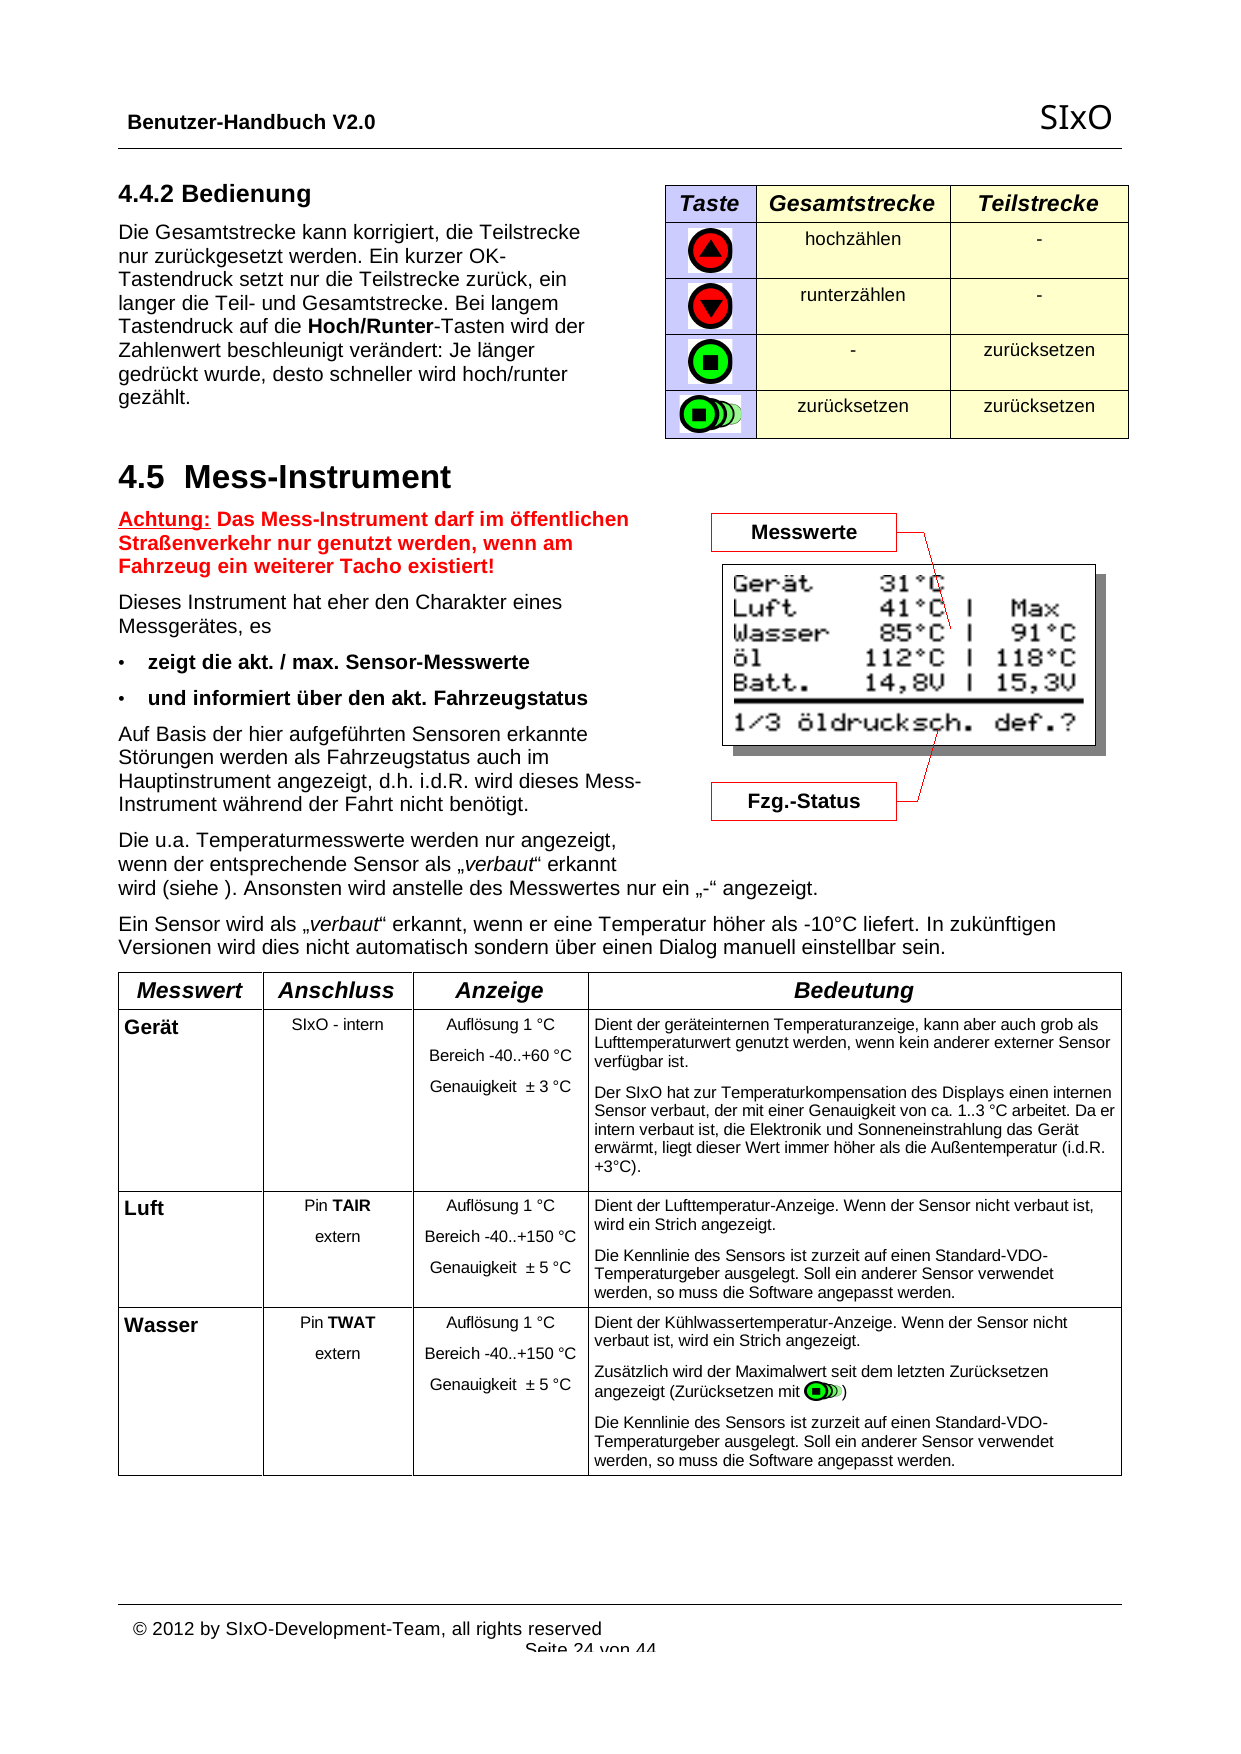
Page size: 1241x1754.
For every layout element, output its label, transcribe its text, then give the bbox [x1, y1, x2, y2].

table_cell zurücksetzen [757, 391, 950, 438]
table_cell Dient der geräteinternen Temperaturanzeige, kann aber auch grob als Lufttemperaturwert genutzt werden, wenn kein anderer externer Sensor verfügbar ist. Der SIxO hat zur Temperaturkompensation des Displays einen internen Sensor verbaut, der mit einer Genauigkeit von ca. 1..3 °C arbeitet. Da er intern verbaut ist, die Elektronik und Sonneneinstrahlung das Gerät erwärmt, liegt dieser Wert immer höher als die Außentemperatur (i.d.R. +3°C). [589, 1010, 1121, 1191]
table_cell zurücksetzen [951, 335, 1128, 390]
picture [688, 339, 733, 384]
table_cell [666, 223, 756, 278]
subtitle Bedienung [118, 180, 1128, 461]
table_header Bedeutung [589, 973, 1121, 1009]
table_header Anzeige [414, 973, 588, 1009]
text Achtung: Das Mess-Instrument darf im öffentlichen Straßenverkehr nur genutzt werden, wenn am Fahrzeug ein weiterer Tacho existiert! [118, 507, 1122, 833]
picture [688, 283, 733, 329]
table_cell Dient der Lufttemperatur-Anzeige. Wenn der Sensor nicht verbaut ist, wird ein Strich angezeigt. Die Kennlinie des Sensors ist zurzeit auf einen Standard-VDO-Temperaturgeber ausgelegt. Soll ein anderer Sensor verwendet werden, so muss die Software angepasst werden. [589, 1192, 1121, 1307]
table_cell - [757, 335, 950, 390]
table_header Gesamtstrecke [757, 186, 950, 222]
table_cell Wasser [119, 1308, 262, 1475]
table_cell [666, 391, 756, 438]
table_cell - [951, 279, 1128, 334]
table_header Taste [666, 186, 756, 222]
table_cell Auflösung 1 °C Bereich -40..+60 °C Genauigkeit ± 3 °C [414, 1010, 588, 1191]
table_cell zurücksetzen [951, 391, 1128, 438]
picture [688, 228, 733, 273]
table_cell SIxO - intern [264, 1010, 412, 1191]
table_cell Pin TAIR extern [264, 1192, 412, 1307]
picture [679, 395, 742, 433]
text Auf Basis der hier aufgeführten Sensoren erkannte Störungen werden als Fahrzeugstatus auch im Hauptinstrument angezeigt, d.h. i.d.R. wird dieses Mess-Instrument während der Fahrt nicht benötigt. [118, 722, 712, 816]
table_cell hochzählen [757, 223, 950, 278]
table_header Anschluss [264, 973, 412, 1009]
table_cell Auflösung 1 °C Bereich -40..+150 °C Genauigkeit ± 5 °C [414, 1192, 588, 1307]
subtitle Mess-Instrument [118, 458, 1122, 495]
table_cell Auflösung 1 °C Bereich -40..+150 °C Genauigkeit ± 5 °C [414, 1308, 588, 1475]
list zeigt die akt. / max. Sensor-Messwerte [118, 650, 712, 674]
table_cell Gerät [119, 1010, 262, 1191]
table_cell Pin TWAT extern [264, 1308, 412, 1475]
picture [804, 1381, 842, 1401]
text Ein Sensor wird als „verbaut“ erkannt, wenn er eine Temperatur höher als -10°C liefert. In zukünftigen Versionen wird dies nicht automatisch sondern über einen Dialog manuell einstellbar sein. [118, 912, 1122, 959]
list und informiert über den akt. Fahrzeugstatus [118, 686, 712, 710]
table_cell Luft [119, 1192, 262, 1307]
picture [734, 575, 1084, 734]
table_cell runterzählen [757, 279, 950, 334]
table_header Teilstrecke [951, 186, 1128, 222]
table_header Messwert [119, 973, 262, 1009]
text Die Gesamtstrecke kann korrigiert, die Teilstrecke nur zurückgesetzt werden. Ein kurzer OK-Tastendruck setzt nur die Teilstrecke zurück, ein langer die Teil- und Gesamtstrecke. Bei langem Tastendruck auf die Hoch/Runter-Tasten wird der Zahlenwert beschleunigt verändert: Je länger gedrückt wurde, desto schneller wird hoch/runter gezählt. [118, 221, 658, 409]
text Dieses Instrument hat eher den Charakter eines Messgerätes, es [118, 591, 712, 638]
table_cell [666, 335, 756, 390]
text Die u.a. Temperaturmesswerte werden nur angezeigt, wenn der entsprechende Sensor als „verbaut“ erkannt wird (siehe ). Ansonsten wird anstelle des Messwertes nur ein „-“ angezeigt. [118, 829, 1122, 899]
table_cell [666, 279, 756, 334]
table_cell Dient der Kühlwassertemperatur-Anzeige. Wenn der Sensor nicht verbaut ist, wird ein Strich angezeigt. Zusätzlich wird der Maximalwert seit dem letzten Zurücksetzen angezeigt (Zurücksetzen mit ) Die Kennlinie des Sensors ist zurzeit auf einen Standard-VDO-Temperaturgeber ausgelegt. Soll ein anderer Sensor verwendet werden, so muss die Software angepasst werden. [589, 1308, 1121, 1475]
table_cell - [951, 223, 1128, 278]
